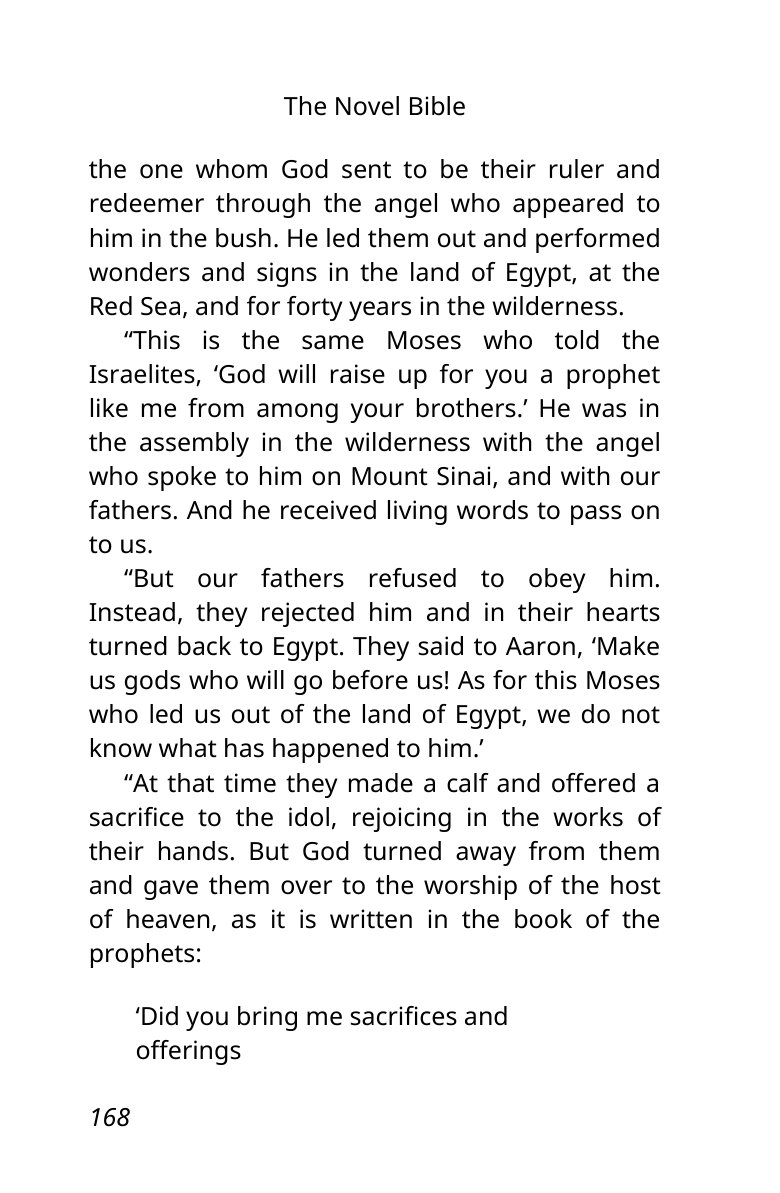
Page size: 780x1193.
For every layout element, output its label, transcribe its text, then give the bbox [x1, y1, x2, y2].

text the one whom God sent to be their ruler and redeemer through the angel who appeared to him in the bush. He led them out and performed wonders and signs in the land of Egypt, at the Red Sea, and for forty years in the wilderness. [88, 152, 661, 322]
text “But our fathers refused to obey him. Instead, they rejected him and in their hearts turned back to Egypt. They said to Aaron, ‘Make us gods who will go before us! As for this Moses who led us out of the land of Egypt, we do not know what has happened to him.’ [88, 561, 661, 765]
text ‘Did you bring me sacrifices and offerings [135, 999, 614, 1067]
text “This is the same Moses who told the Israelites, ‘God will raise up for you a prophet like me from among your brothers.’ He was in the assembly in the wilderness with the angel who spoke to him on Mount Sinai, and with our fathers. And he received living words to pass on to us. [88, 322, 661, 561]
text “At that time they made a calf and offered a sacrifice to the idol, rejoicing in the works of their hands. But God turned away from them and gave them over to the worship of the host of heaven, as it is written in the book of the prophets: [88, 765, 661, 969]
